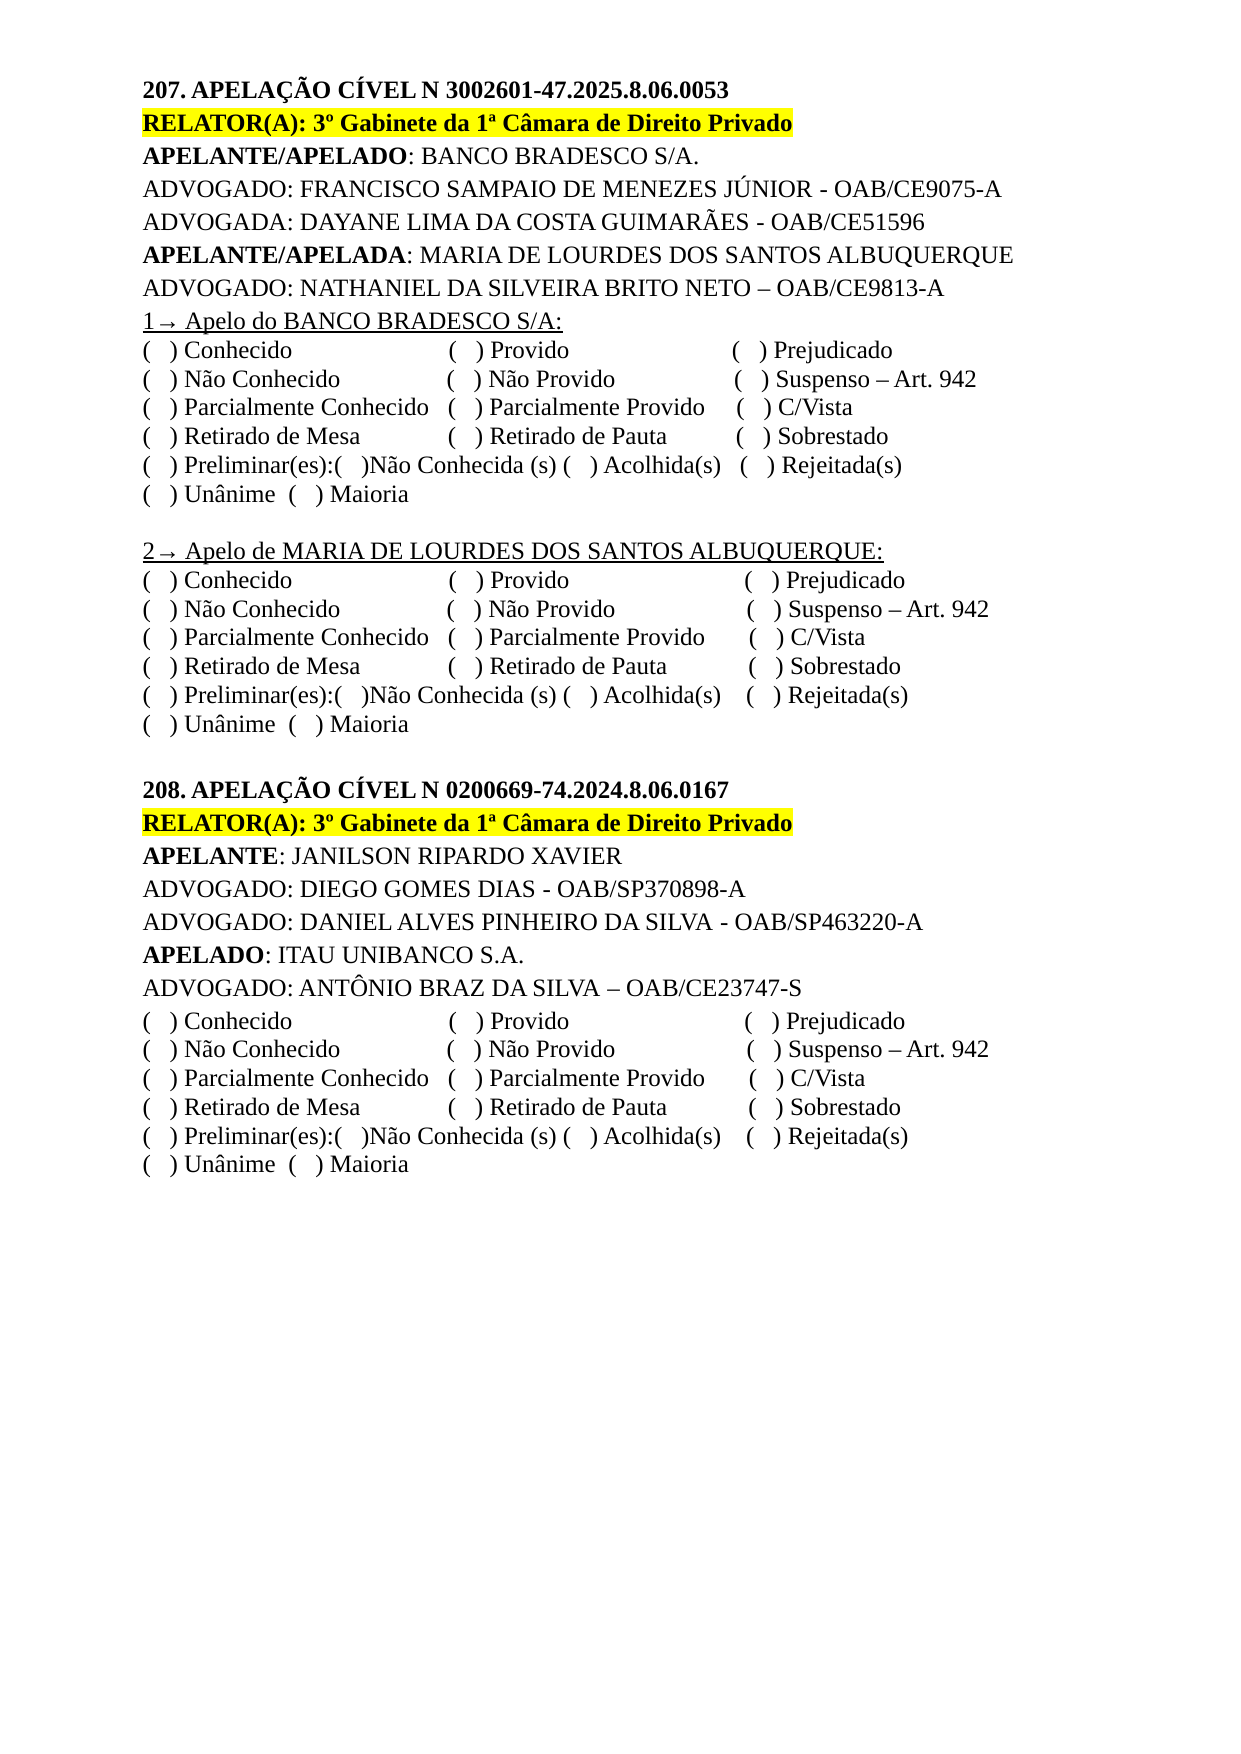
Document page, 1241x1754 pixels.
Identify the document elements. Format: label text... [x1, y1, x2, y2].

text 2→ Apelo de MARIA DE LOURDES DOS SANTOS ALBUQUERQUE: [142, 536, 1141, 565]
text ( ) Conhecido ( ) Provido ( ) Prejudicado [142, 565, 1141, 594]
text ( ) Não Conhecido ( ) Não Provido ( ) Suspenso – Art. 942 [142, 1034, 1158, 1063]
text ( ) Preliminar(es):( )Não Conhecida (s) ( ) Acolhida(s) ( ) Rejeitada(s) [142, 450, 1158, 479]
text ( ) Unânime ( ) Maioria 208. APELAÇÃO CÍVEL N 0200669-74.2024.8.06.0167 RELATOR(A): 3º Gabinete da 1ª Câmara de Direito Privado APELANTE: JANILSON RIPARDO XAVIER ADVOGADO: DIEGO GOMES DIAS - OAB/SP370898-A ADVOGADO: DANIEL ALVES PINHEIRO DA SILVA - OAB/SP463220-A APELADO: ITAU UNIBANCO S.A. ADVOGADO: ANTÔNIO BRAZ DA SILVA – OAB/CE23747-S [142, 709, 1188, 1002]
text ( ) Preliminar(es):( )Não Conhecida (s) ( ) Acolhida(s) ( ) Rejeitada(s) [142, 1121, 1158, 1149]
text 1→ Apelo do BANCO BRADESCO S/A: [142, 306, 1141, 335]
text ( ) Unânime ( ) Maioria [142, 479, 1158, 507]
text ( ) Preliminar(es):( )Não Conhecida (s) ( ) Acolhida(s) ( ) Rejeitada(s) [142, 680, 1158, 709]
text ( ) Parcialmente Conhecido ( ) Parcialmente Provido ( ) C/Vista [142, 622, 1158, 651]
text ( ) Parcialmente Conhecido ( ) Parcialmente Provido ( ) C/Vista [142, 392, 1158, 421]
text ( ) Parcialmente Conhecido ( ) Parcialmente Provido ( ) C/Vista [142, 1063, 1158, 1092]
text ( ) Conhecido ( ) Provido ( ) Prejudicado [142, 1006, 1141, 1034]
text 207. APELAÇÃO CÍVEL N 3002601-47.2025.8.06.0053 RELATOR(A): 3º Gabinete da 1ª Câmara de Direito Privado APELANTE/APELADO: BANCO BRADESCO S/A. ADVOGADO: FRANCISCO SAMPAIO DE MENEZES JÚNIOR - OAB/CE9075-A ADVOGADA: DAYANE LIMA DA COSTA GUIMARÃES - OAB/CE51596 APELANTE/APELADA: MARIA DE LOURDES DOS SANTOS ALBUQUERQUE ADVOGADO: NATHANIEL DA SILVEIRA BRITO NETO – OAB/CE9813-A [142, 75, 1188, 302]
text ( ) Retirado de Mesa ( ) Retirado de Pauta ( ) Sobrestado [142, 1092, 1158, 1121]
text ( ) Não Conhecido ( ) Não Provido ( ) Suspenso – Art. 942 [142, 364, 1158, 392]
text ( ) Retirado de Mesa ( ) Retirado de Pauta ( ) Sobrestado [142, 651, 1158, 680]
text ( ) Unânime ( ) Maioria [142, 1149, 1188, 1244]
text ( ) Retirado de Mesa ( ) Retirado de Pauta ( ) Sobrestado [142, 421, 1158, 450]
text ( ) Conhecido ( ) Provido ( ) Prejudicado [142, 335, 1141, 364]
text ( ) Não Conhecido ( ) Não Provido ( ) Suspenso – Art. 942 [142, 594, 1158, 622]
